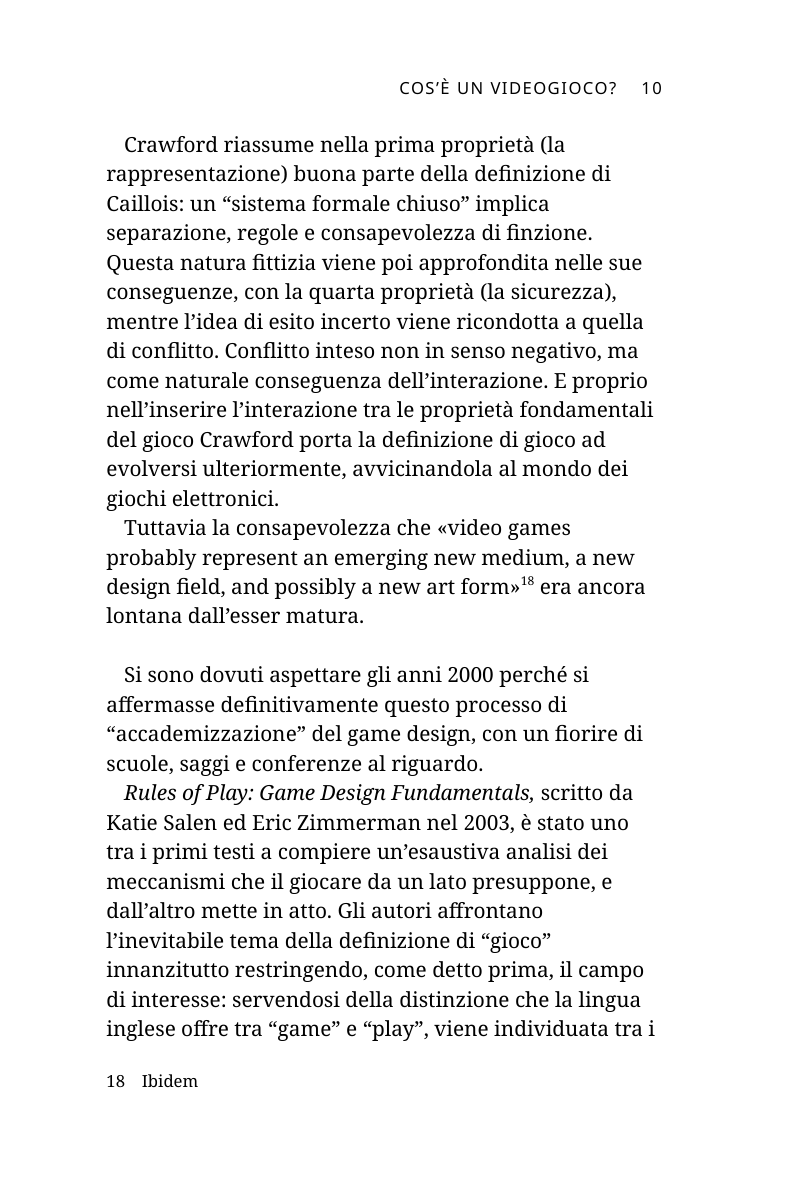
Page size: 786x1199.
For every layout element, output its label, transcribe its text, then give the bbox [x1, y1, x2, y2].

text Rules of Play: Game Design Fundamentals, scritto da Katie Salen ed Eric Zimmerman nel 2003, è stato uno tra i primi testi a compiere un’esaustiva analisi dei meccanismi che il giocare da un lato presuppone, e dall’altro mette in atto. Gli autori affrontano l’inevitabile tema della definizione di “gioco” innanzitutto restringendo, come detto prima, il campo di interesse: servendosi della distinzione che la lingua inglese offre tra “game” e “play”, viene individuata tra i [106, 777, 661, 1043]
text Ibidem [106, 1070, 661, 1093]
text Tuttavia la consapevolezza che «video games probably represent an emerging new medium, a new design field, and possibly a new art form» era ancora lontana dall’esser matura. [106, 512, 661, 630]
text Si sono dovuti aspettare gli anni 2000 perché si affermasse definitivamente questo processo di “accademizzazione” del game design, con un fiorire di scuole, saggi e conferenze al riguardo. [106, 659, 661, 777]
text Crawford riassume nella prima proprietà (la rappresentazione) buona parte della definizione di Caillois: un “sistema formale chiuso” implica separazione, regole e consapevolezza di finzione. Questa natura fittizia viene poi approfondita nelle sue conseguenze, con la quarta proprietà (la sicurezza), mentre l’idea di esito incerto viene ricondotta a quella di conflitto. Conflitto inteso non in senso negativo, ma come naturale conseguenza dell’interazione. E proprio nell’inserire l’interazione tra le proprietà fondamentali del gioco Crawford porta la definizione di gioco ad evolversi ulteriormente, avvicinandola al mondo dei giochi elettronici. [106, 129, 661, 512]
